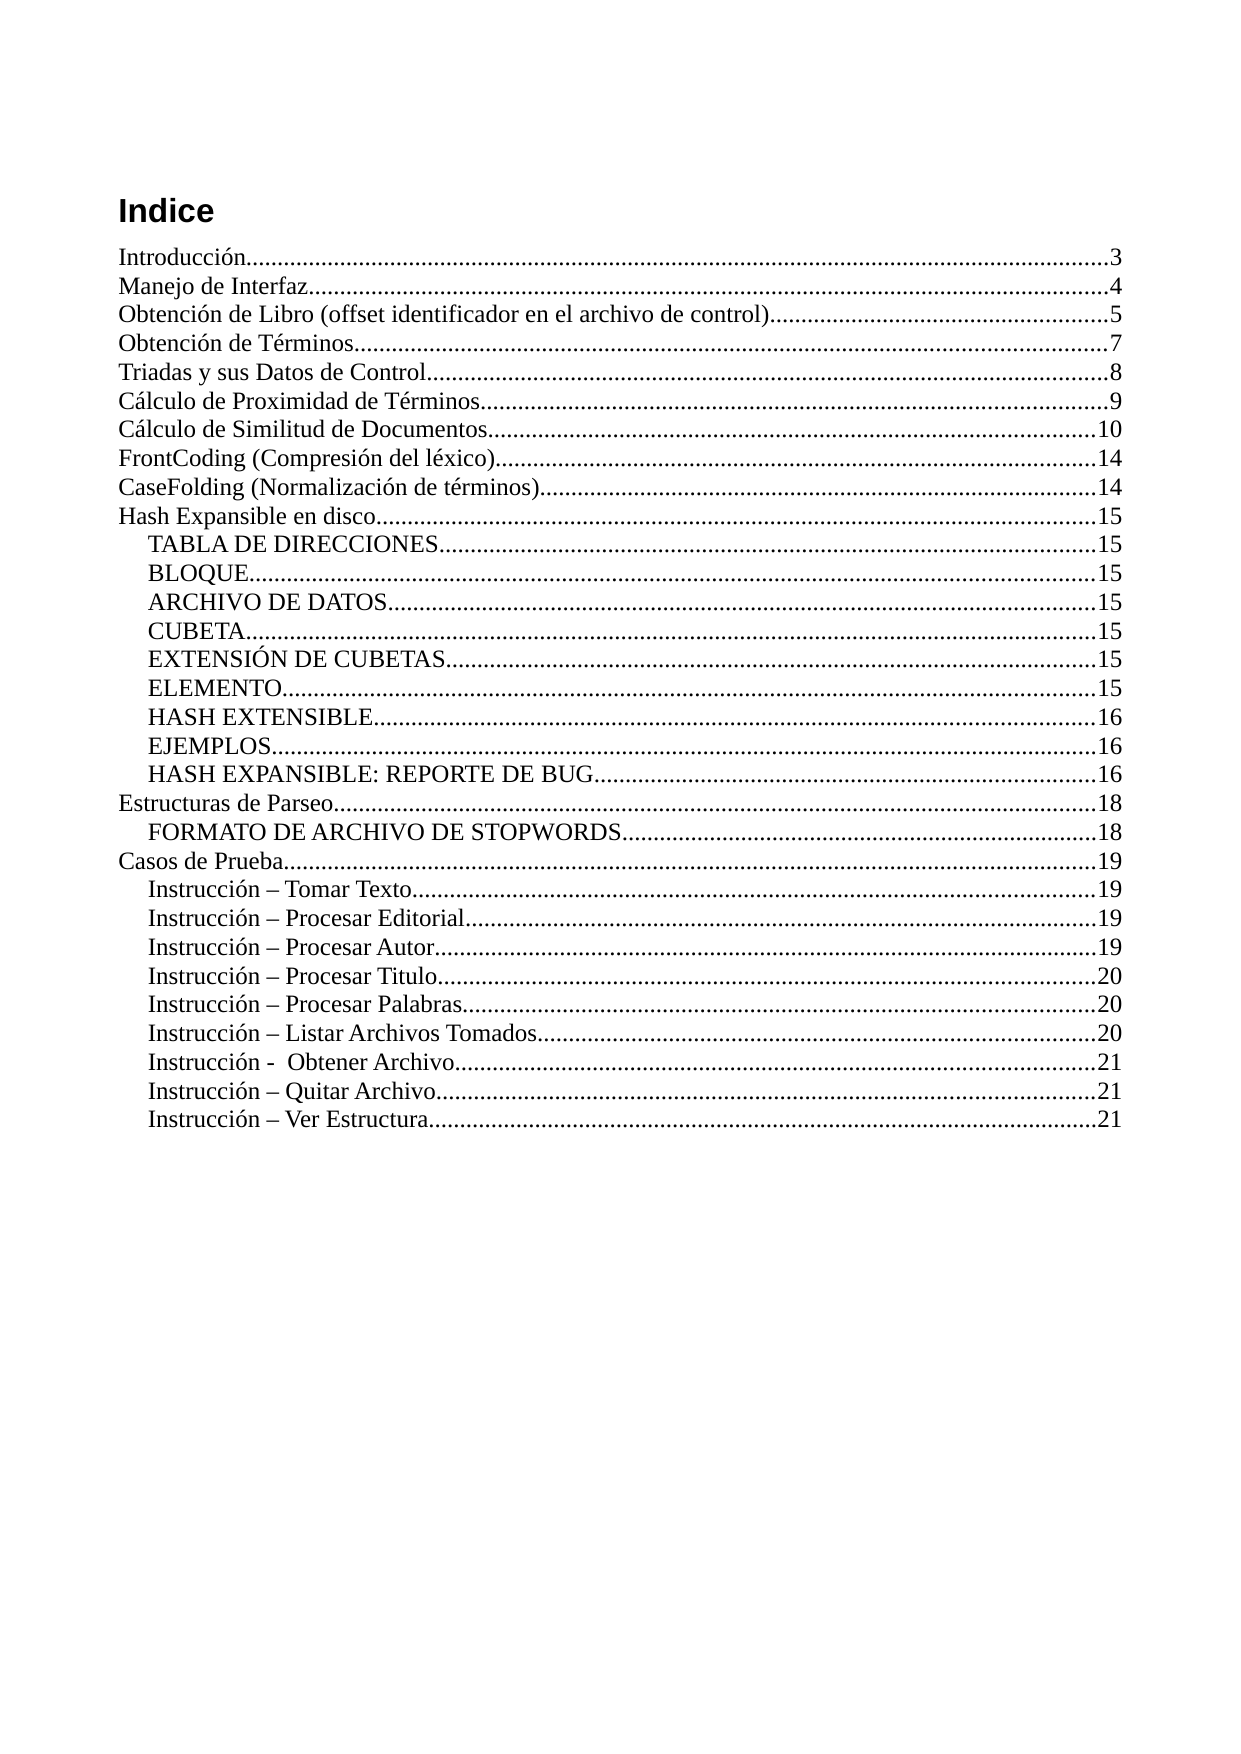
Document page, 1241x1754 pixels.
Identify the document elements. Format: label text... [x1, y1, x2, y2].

text EXTENSIÓN DE CUBETAS 15 [148, 644, 1122, 673]
text Instrucción – Procesar Palabras 20 [148, 989, 1122, 1018]
text TABLA DE DIRECCIONES 15 [148, 529, 1122, 558]
text FORMATO DE ARCHIVO DE STOPWORDS 18 [148, 817, 1122, 846]
text Cálculo de Similitud de Documentos 10 [118, 414, 1122, 443]
text Instrucción – Procesar Autor 19 [148, 932, 1122, 961]
text HASH EXTENSIBLE 16 [148, 702, 1122, 731]
text Instrucción – Listar Archivos Tomados 20 [148, 1018, 1122, 1047]
text Hash Expansible en disco 15 [118, 501, 1122, 529]
text Manejo de Interfaz 4 [118, 271, 1122, 299]
text Introducción 3 [118, 242, 1122, 271]
text Instrucción – Ver Estructura 21 [148, 1104, 1122, 1133]
text ELEMENTO 15 [148, 673, 1122, 702]
text Instrucción – Procesar Titulo 20 [148, 961, 1122, 989]
text Instrucción – Tomar Texto 19 [148, 874, 1122, 903]
text Instrucción - Obtener Archivo 21 [148, 1047, 1122, 1076]
text EJEMPLOS 16 [148, 731, 1122, 759]
text Estructuras de Parseo 18 [118, 788, 1122, 817]
text Obtención de Libro (offset identificador en el archivo de control) 5 [118, 299, 1122, 328]
text FrontCoding (Compresión del léxico) 14 [118, 443, 1122, 472]
text Casos de Prueba 19 [118, 846, 1122, 874]
text HASH EXPANSIBLE: REPORTE DE BUG 16 [148, 759, 1122, 788]
text Instrucción – Quitar Archivo 21 [148, 1076, 1122, 1104]
text Instrucción – Procesar Editorial 19 [148, 903, 1122, 932]
text Triadas y sus Datos de Control 8 [118, 357, 1122, 386]
text CaseFolding (Normalización de términos) 14 [118, 472, 1122, 501]
text BLOQUE 15 [148, 558, 1122, 587]
text CUBETA 15 [148, 616, 1122, 644]
text Cálculo de Proximidad de Términos 9 [118, 386, 1122, 414]
subtitle Indice [118, 191, 1122, 229]
text Obtención de Términos 7 [118, 328, 1122, 357]
text ARCHIVO DE DATOS 15 [148, 587, 1122, 616]
